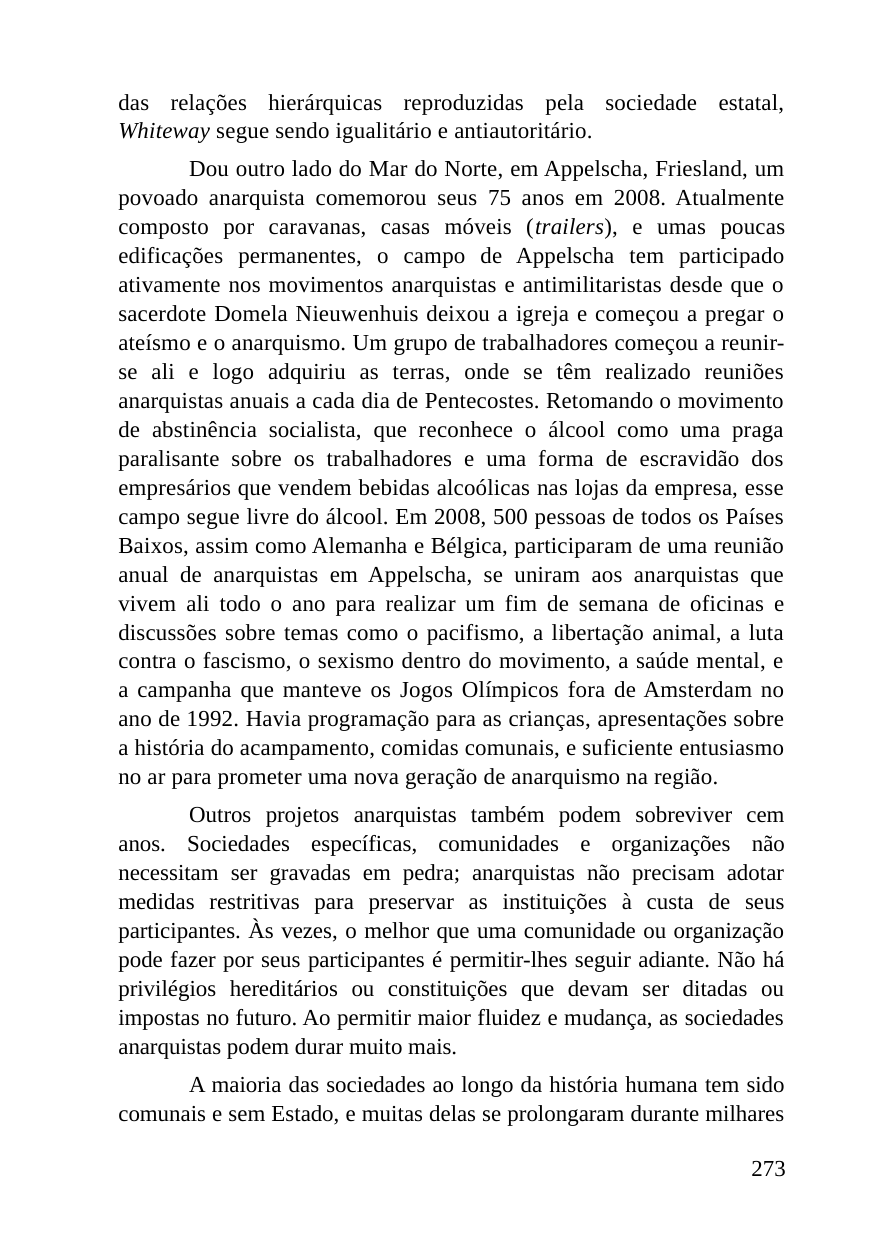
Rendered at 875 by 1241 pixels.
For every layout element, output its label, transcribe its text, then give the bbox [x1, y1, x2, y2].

text Outros projetos anarquistas também podem sobreviver cem anos. Sociedades específicas, comunidades e organizações não necessitam ser gravadas em pedra; anarquistas não precisam adotar medidas restritivas para preservar as instituições à custa de seus participantes. Às vezes, o melhor que uma comunidade ou organização pode fazer por seus participantes é permitir-lhes seguir adiante. Não há privilégios hereditários ou constituições que devam ser ditadas ou impostas no futuro. Ao permitir maior fluidez e mudança, as sociedades anarquistas podem durar muito mais. [118, 801, 786, 1059]
text das relações hierárquicas reproduzidas pela sociedade estatal, Whiteway segue sendo igualitário e antiautoritário. [118, 88, 786, 144]
text Dou outro lado do Mar do Norte, em Appelscha, Friesland, um povoado anarquista comemorou seus 75 anos em 2008. Atualmente composto por caravanas, casas móveis (trailers), e umas poucas edificações permanentes, o campo de Appelscha tem participado ativamente nos movimentos anarquistas e antimilitaristas desde que o sacerdote Domela Nieuwenhuis deixou a igreja e começou a pregar o ateísmo e o anarquismo. Um grupo de trabalhadores começou a reunir-se ali e logo adquiriu as terras, onde se têm realizado reuniões anarquistas anuais a cada dia de Pentecostes. Retomando o movimento de abstinência socialista, que reconhece o álcool como uma praga paralisante sobre os trabalhadores e uma forma de escravidão dos empresários que vendem bebidas alcoólicas nas lojas da empresa, esse campo segue livre do álcool. Em 2008, 500 pessoas de todos os Países Baixos, assim como Alemanha e Bélgica, participaram de uma reunião anual de anarquistas em Appelscha, se uniram aos anarquistas que vivem ali todo o ano para realizar um fim de semana de oficinas e discussões sobre temas como o pacifismo, a libertação animal, a luta contra o fascismo, o sexismo dentro do movimento, a saúde mental, e a campanha que manteve os Jogos Olímpicos fora de Amsterdam no ano de 1992. Havia programação para as crianças, apresentações sobre a história do acampamento, comidas comunais, e suficiente entusiasmo no ar para prometer uma nova geração de anarquismo na região. [118, 155, 786, 790]
text A maioria das sociedades ao longo da história humana tem sido comunais e sem Estado, e muitas delas se prolongaram durante milhares [118, 1071, 786, 1126]
